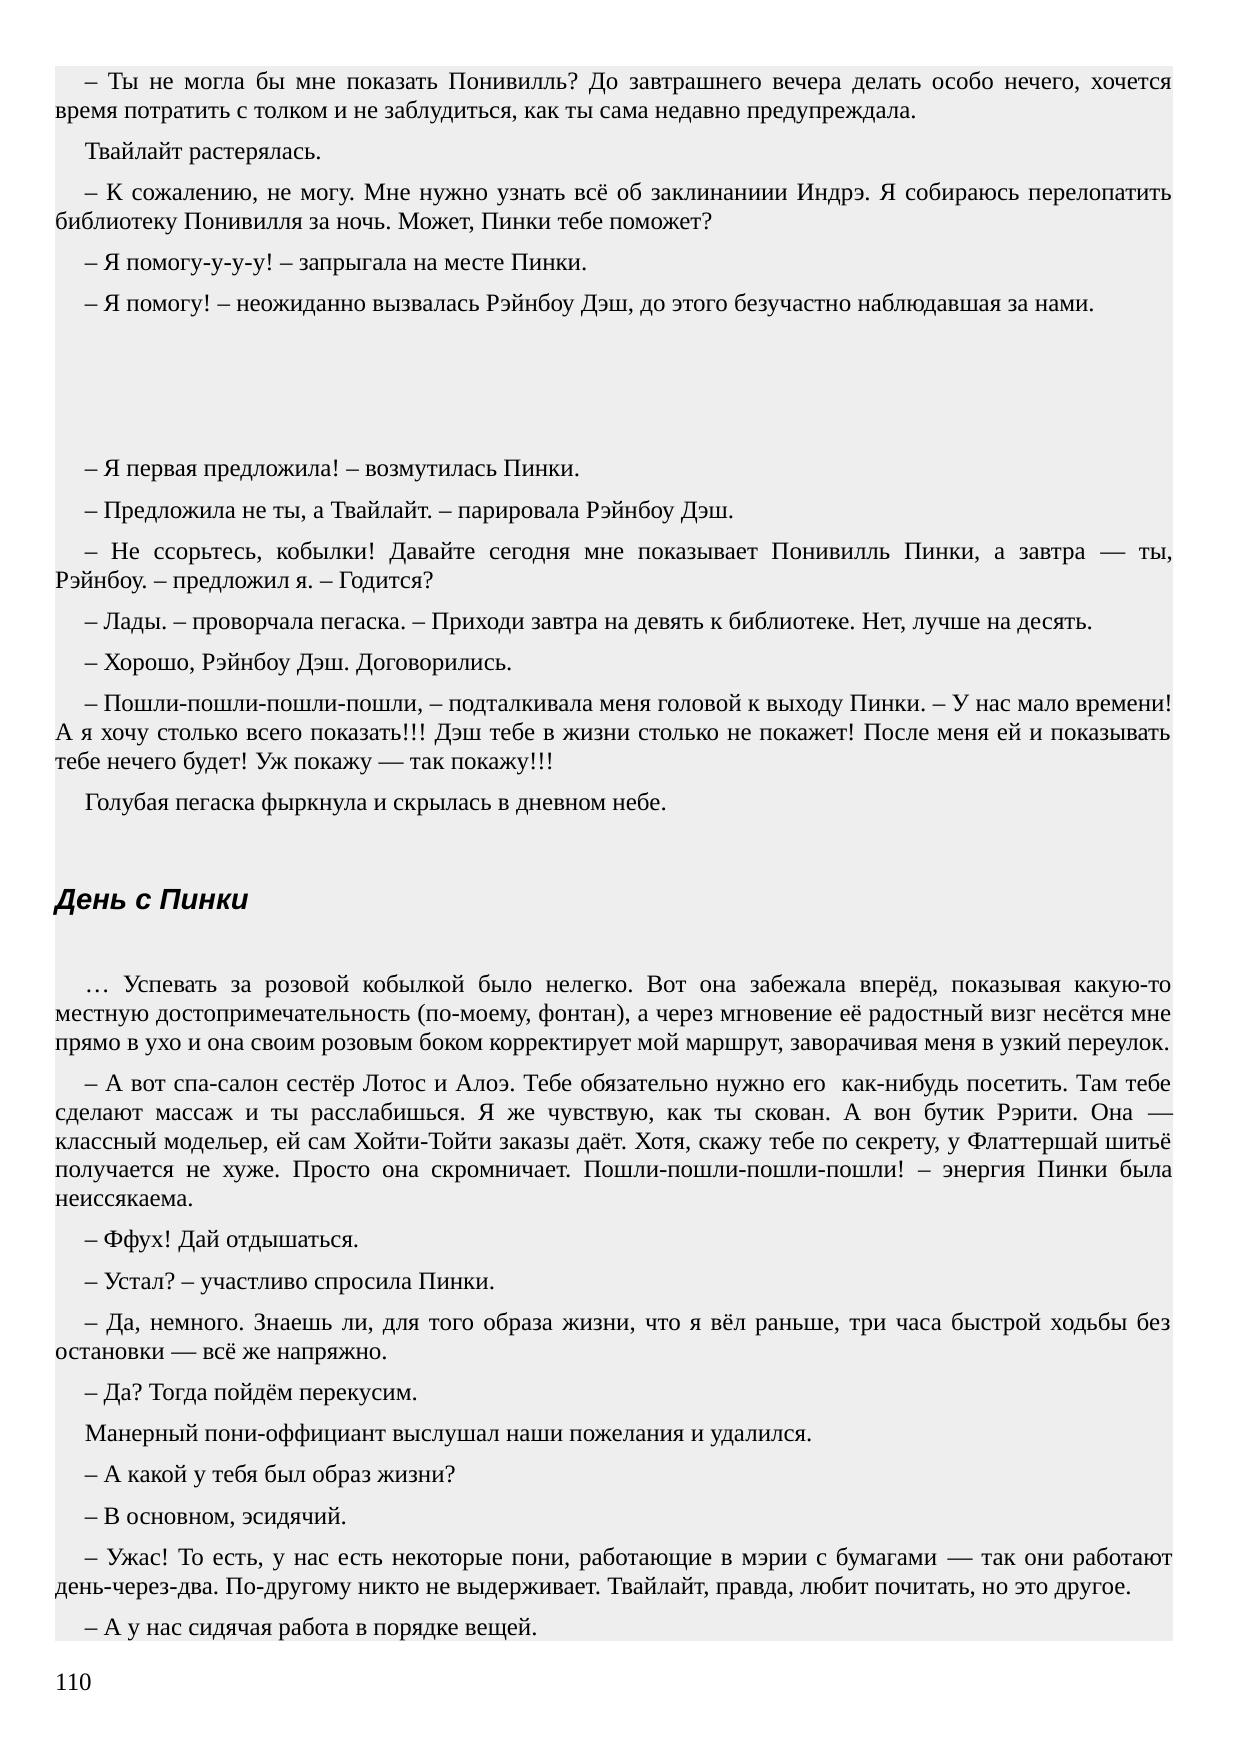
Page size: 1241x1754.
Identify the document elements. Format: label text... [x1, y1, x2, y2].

text – Лады. – проворчала пегаска. – Приходи завтра на девять к библиотеке. Нет, лучше на десять. [55, 606, 1173, 635]
text – Не ссорьтесь, кобылки! Давайте сегодня мне показывает Понивилль Пинки, а завтра — ты, Рэйнбоу. – предложил я. – Годится? [55, 536, 1173, 593]
text – Ужас! То есть, у нас есть некоторые пони, работающие в мэрии с бумагами — так они работают день-через-два. По-другому никто не выдерживает. Твайлайт, правда, любит почитать, но это другое. [55, 1542, 1173, 1599]
text – Хорошо, Рэйнбоу Дэш. Договорились. [55, 647, 1173, 676]
text – Пошли-пошли-пошли-пошли, – подталкивала меня головой к выходу Пинки. – У нас мало времени! А я хочу столько всего показать!!! Дэш тебе в жизни столько не покажет! После меня ей и показывать тебе нечего будет! Уж покажу — так покажу!!! [55, 688, 1173, 775]
text – Ты не могла бы мне показать Понивилль? До завтрашнего вечера делать особо нечего, хочется время потратить с толком и не заблудиться, как ты сама недавно предупреждала. [55, 66, 1173, 123]
text – Устал? – участливо спросила Пинки. [55, 1266, 1173, 1294]
text – Да? Тогда пойдём перекусим. [55, 1377, 1173, 1406]
text – К сожалению, не могу. Мне нужно узнать всё об заклинаниии Индрэ. Я собираюсь перелопатить библиотеку Понивилля за ночь. Может, Пинки тебе поможет? [55, 177, 1173, 235]
text – В основном, эсидячий. [55, 1501, 1173, 1529]
text Голубая пегаска фыркнула и скрылась в дневном небе. [55, 787, 1173, 816]
text – Предложила не ты, а Твайлайт. – парировала Рэйнбоу Дэш. [55, 495, 1173, 523]
text – Я первая предложила! – возмутилась Пинки. [55, 453, 1173, 482]
text – А вот спа-салон сестёр Лотос и Алоэ. Тебе обязательно нужно его как-нибудь посетить. Там тебе сделают массаж и ты расслабишься. Я же чувствую, как ты скован. А вон бутик Рэрити. Она — классный модельер, ей сам Хойти-Тойти заказы даёт. Хотя, скажу тебе по секрету, у Флаттершай шитьё получается не хуже. Просто она скромничает. Пошли-пошли-пошли-пошли! – энергия Пинки была неиссякаема. [55, 1068, 1173, 1212]
text – А у нас сидячая работа в порядке вещей. [55, 1612, 1173, 1641]
text – Ффух! Дай отдышаться. [55, 1224, 1173, 1253]
text – Да, немного. Знаешь ли, для того образа жизни, что я вёл раньше, три часа быстрой ходьбы без остановки — всё же напряжно. [55, 1307, 1173, 1364]
text … Успевать за розовой кобылкой было нелегко. Вот она забежала вперёд, показывая какую-то местную достопримечательность (по-моему, фонтан), а через мгновение её радостный визг несётся мне прямо в ухо и она своим розовым боком корректирует мой маршрут, заворачивая меня в узкий переулок. [55, 969, 1173, 1056]
text – А какой у тебя был образ жизни? [55, 1459, 1173, 1488]
text – Я помогу! – неожиданно вызвалась Рэйнбоу Дэш, до этого безучастно наблюдавшая за нами. [55, 288, 1173, 317]
text – Я помогу-у-у-у! – запрыгала на месте Пинки. [55, 247, 1173, 276]
text Манерный пони-оффициант выслушал наши пожелания и удалился. [55, 1418, 1173, 1447]
subtitle День с Пинки [55, 882, 1173, 916]
text Твайлайт растерялась. [55, 136, 1173, 165]
